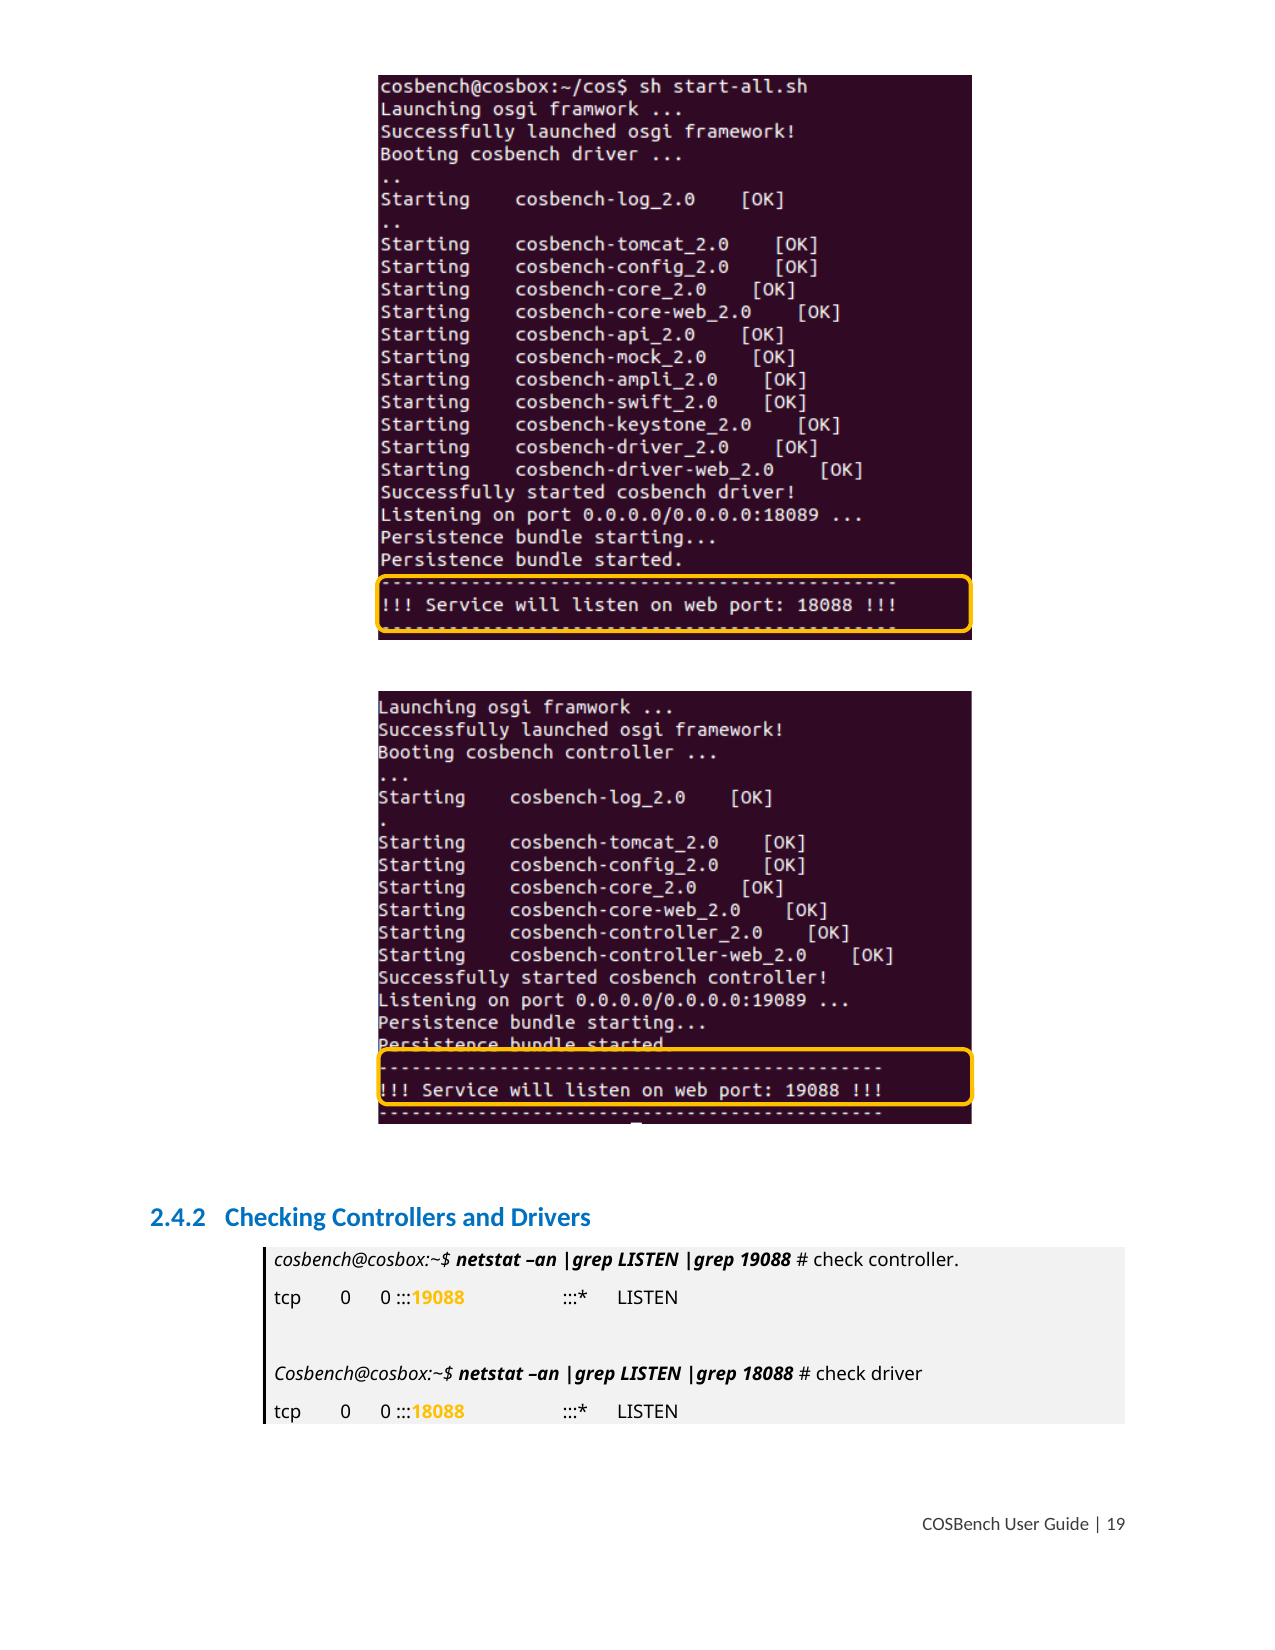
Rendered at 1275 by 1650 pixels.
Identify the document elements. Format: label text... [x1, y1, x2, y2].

text Cosbench@cosbox:~$ netstat –an |grep LISTEN |grep 18088 # check driver [266, 1361, 1125, 1386]
text tcp 0 0 :::18088 :::* LISTEN [266, 1399, 1125, 1424]
text cosbench@cosbox:~$ netstat –an |grep LISTEN |grep 19088 # check controller. [266, 1247, 1125, 1272]
subtitle Checking Controllers and Drivers [150, 1200, 1125, 1233]
text tcp 0 0 :::19088 :::* LISTEN [266, 1284, 1125, 1310]
